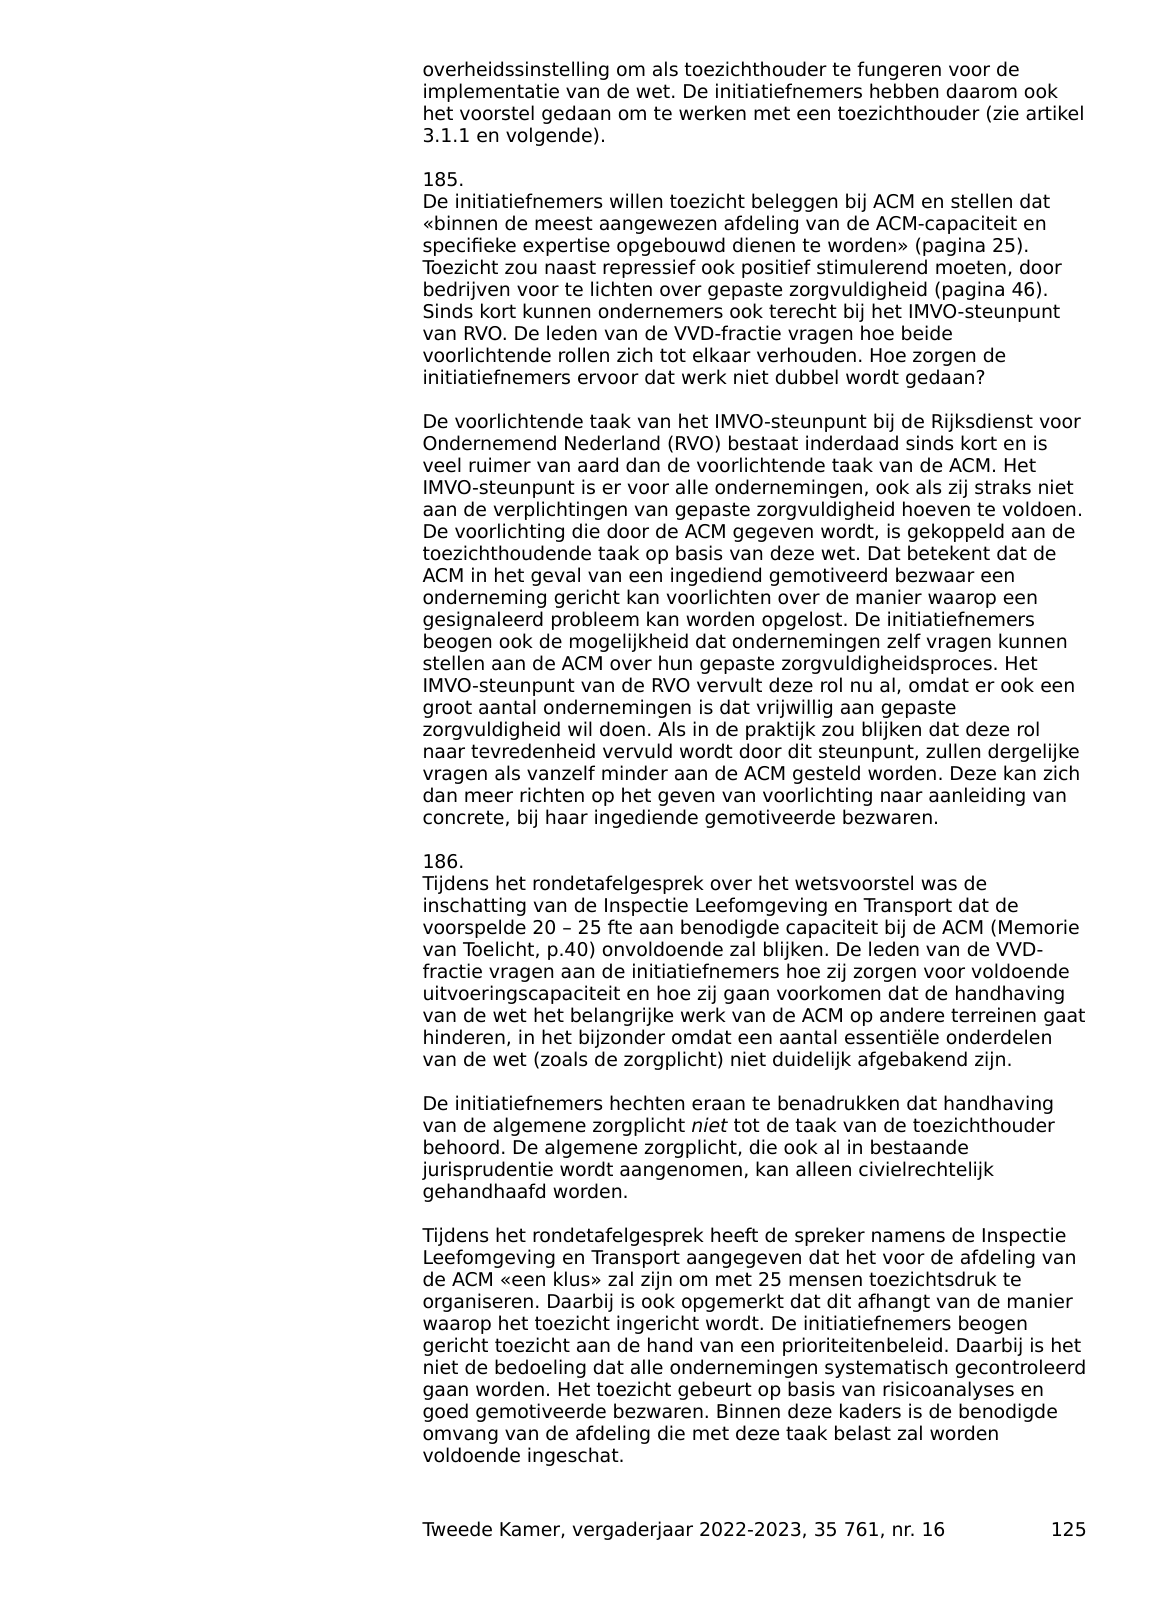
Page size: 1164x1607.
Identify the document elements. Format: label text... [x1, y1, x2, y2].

text overheidssinstelling om als toezichthouder te fungeren voor de implementatie van de wet. De initiatiefnemers hebben daarom ook het voorstel gedaan om te werken met een toezichthouder (zie artikel 3.1.1 en volgende). [422, 59, 1087, 147]
text 186. [422, 851, 1087, 873]
text De initiatiefnemers willen toezicht beleggen bij ACM en stellen dat «binnen de meest aangewezen afdeling van de ACM-capaciteit en specifieke expertise opgebouwd dienen te worden» (pagina 25). Toezicht zou naast repressief ook positief stimulerend moeten, door bedrijven voor te lichten over gepaste zorgvuldigheid (pagina 46). Sinds kort kunnen ondernemers ook terecht bij het IMVO-steunpunt van RVO. De leden van de VVD-fractie vragen hoe beide voorlichtende rollen zich tot elkaar verhouden. Hoe zorgen de initiatiefnemers ervoor dat werk niet dubbel wordt gedaan? [422, 191, 1087, 389]
text De initiatiefnemers hechten eraan te benadrukken dat handhaving van de algemene zorgplicht niet tot de taak van de toezichthouder behoord. De algemene zorgplicht, die ook al in bestaande jurisprudentie wordt aangenomen, kan alleen civielrechtelijk gehandhaafd worden. [422, 1093, 1087, 1203]
text 185. [422, 169, 1087, 191]
text Tijdens het rondetafelgesprek over het wetsvoorstel was de inschatting van de Inspectie Leefomgeving en Transport dat de voorspelde 20 – 25 fte aan benodigde capaciteit bij de ACM (Memorie van Toelicht, p.40) onvoldoende zal blijken. De leden van de VVD-fractie vragen aan de initiatiefnemers hoe zij zorgen voor voldoende uitvoeringscapaciteit en hoe zij gaan voorkomen dat de handhaving van de wet het belangrijke werk van de ACM op andere terreinen gaat hinderen, in het bijzonder omdat een aantal essentiële onderdelen van de wet (zoals de zorgplicht) niet duidelijk afgebakend zijn. [422, 873, 1087, 1071]
text De voorlichtende taak van het IMVO-steunpunt bij de Rijksdienst voor Ondernemend Nederland (RVO) bestaat inderdaad sinds kort en is veel ruimer van aard dan de voorlichtende taak van de ACM. Het IMVO-steunpunt is er voor alle ondernemingen, ook als zij straks niet aan de verplichtingen van gepaste zorgvuldigheid hoeven te voldoen. De voorlichting die door de ACM gegeven wordt, is gekoppeld aan de toezichthoudende taak op basis van deze wet. Dat betekent dat de ACM in het geval van een ingediend gemotiveerd bezwaar een onderneming gericht kan voorlichten over de manier waarop een gesignaleerd probleem kan worden opgelost. De initiatiefnemers beogen ook de mogelijkheid dat ondernemingen zelf vragen kunnen stellen aan de ACM over hun gepaste zorgvuldigheidsproces. Het IMVO-steunpunt van de RVO vervult deze rol nu al, omdat er ook een groot aantal ondernemingen is dat vrijwillig aan gepaste zorgvuldigheid wil doen. Als in de praktijk zou blijken dat deze rol naar tevredenheid vervuld wordt door dit steunpunt, zullen dergelijke vragen als vanzelf minder aan de ACM gesteld worden. Deze kan zich dan meer richten op het geven van voorlichting naar aanleiding van concrete, bij haar ingediende gemotiveerde bezwaren. [422, 411, 1087, 829]
text Tijdens het rondetafelgesprek heeft de spreker namens de Inspectie Leefomgeving en Transport aangegeven dat het voor de afdeling van de ACM «een klus» zal zijn om met 25 mensen toezichtsdruk te organiseren. Daarbij is ook opgemerkt dat dit afhangt van de manier waarop het toezicht ingericht wordt. De initiatiefnemers beogen gericht toezicht aan de hand van een prioriteitenbeleid. Daarbij is het niet de bedoeling dat alle ondernemingen systematisch gecontroleerd gaan worden. Het toezicht gebeurt op basis van risicoanalyses en goed gemotiveerde bezwaren. Binnen deze kaders is de benodigde omvang van de afdeling die met deze taak belast zal worden voldoende ingeschat. [422, 1225, 1087, 1467]
